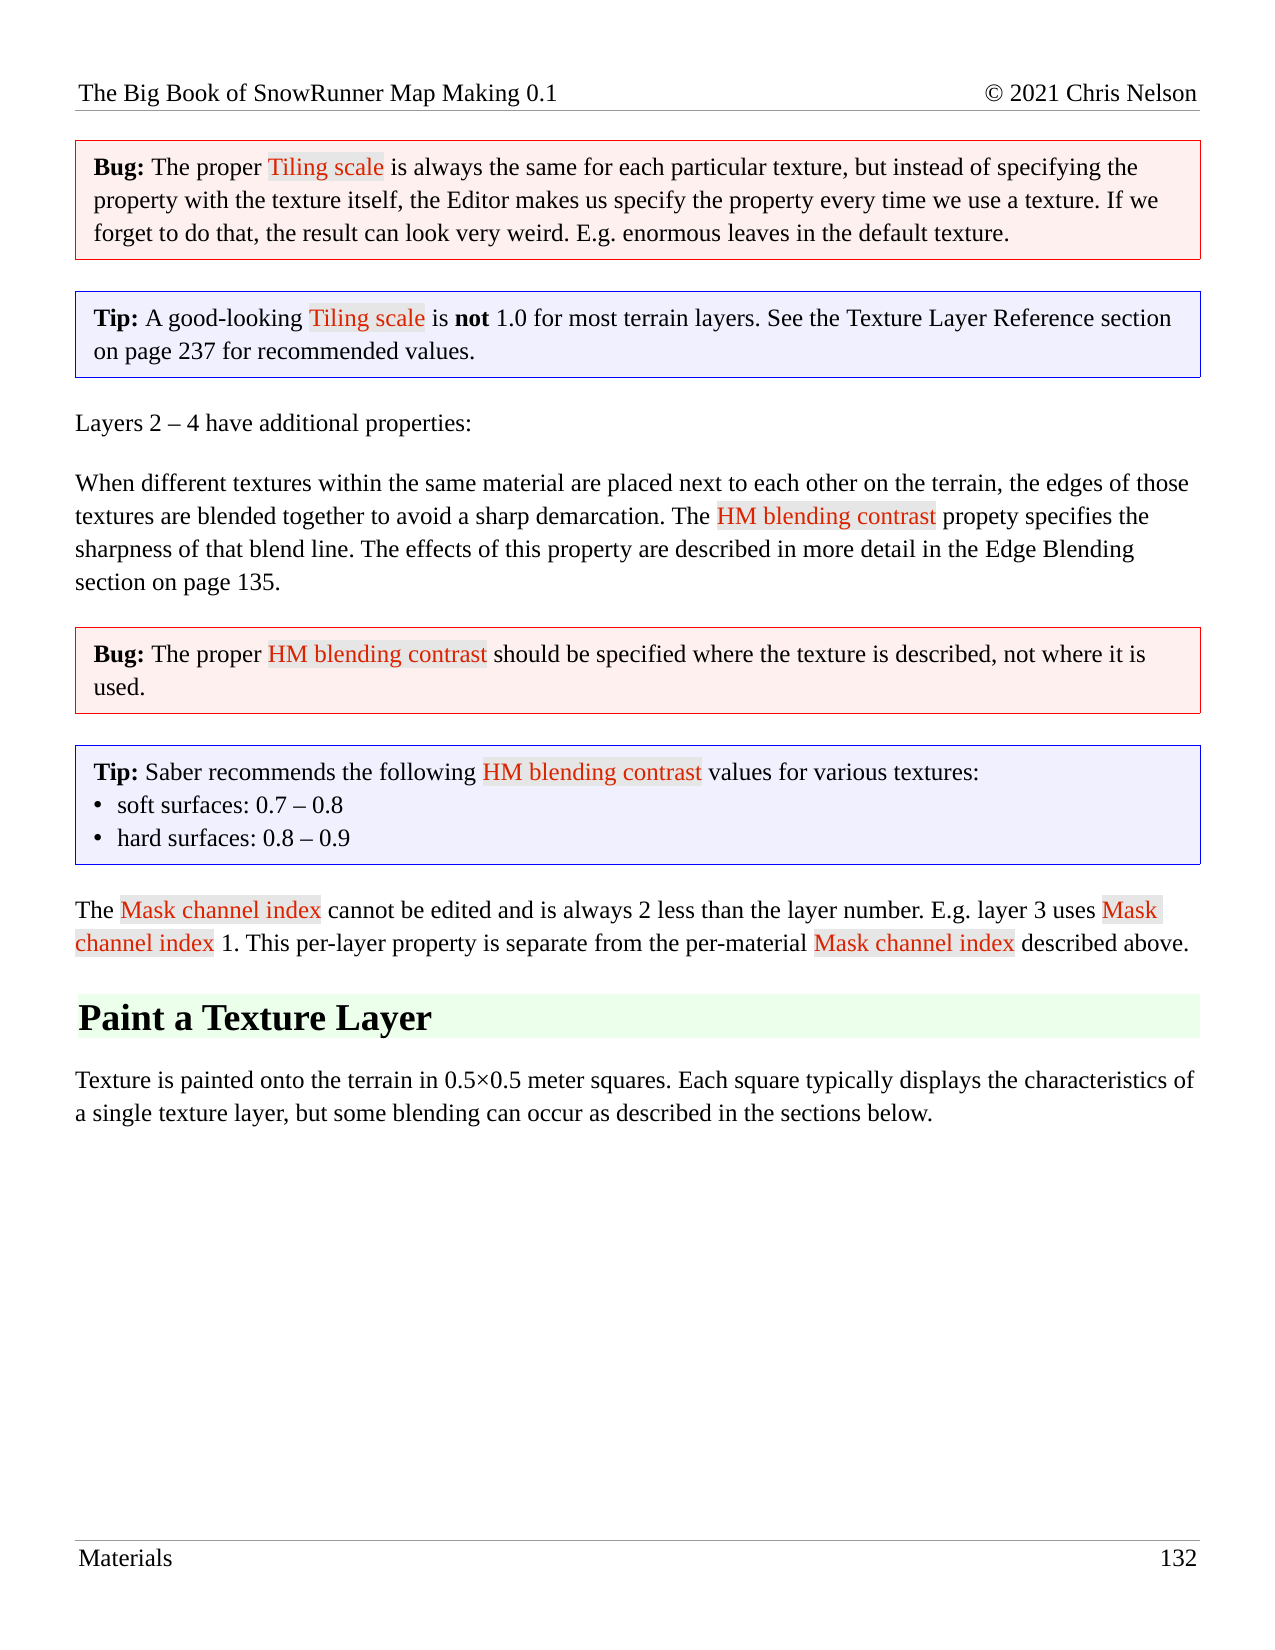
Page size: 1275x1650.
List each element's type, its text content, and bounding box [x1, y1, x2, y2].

list The proper Tiling scale is always the same for each particular texture, but instead of specifying the property with the texture itself, the Editor makes us specify the property every time we use a texture. If we forget to do that, the result can look very weird. E.g. enormous leaves in the default texture. [76, 141, 1200, 259]
list A good-looking Tiling scale is not 1.0 for most terrain layers. See the Texture Layer Reference section on page 237 for recommended values. [76, 292, 1200, 377]
text The Mask channel index cannot be edited and is always 2 less than the layer number. E.g. layer 3 uses Mask channel index 1. This per-layer property is separate from the per-material Mask channel index described above. [75, 895, 1200, 957]
text When different textures within the same material are placed next to each other on the terrain, the edges of those textures are blended together to avoid a sharp demarcation. The HM blending contrast propety specifies the sharpness of that blend line. The effects of this property are described in more detail in the Edge Blending section on page 135. [75, 468, 1200, 596]
text Layers 2 – 4 have additional properties: [75, 408, 1200, 437]
list Saber recommends the following HM blending contrast values for various textures: [76, 746, 1200, 778]
text Texture is painted onto the terrain in 0.5×0.5 meter squares. Each square typically displays the characteristics of a single texture layer, but some blending can occur as described in the sections below. [75, 1065, 1200, 1127]
list The proper HM blending contrast should be specified where the texture is described, not where it is used. [76, 628, 1200, 713]
list soft surfaces: 0.7 – 0.8 [76, 778, 1200, 811]
subtitle Paint a Texture Layer [78, 994, 1200, 1038]
list hard surfaces: 0.8 – 0.9 [76, 811, 1200, 864]
